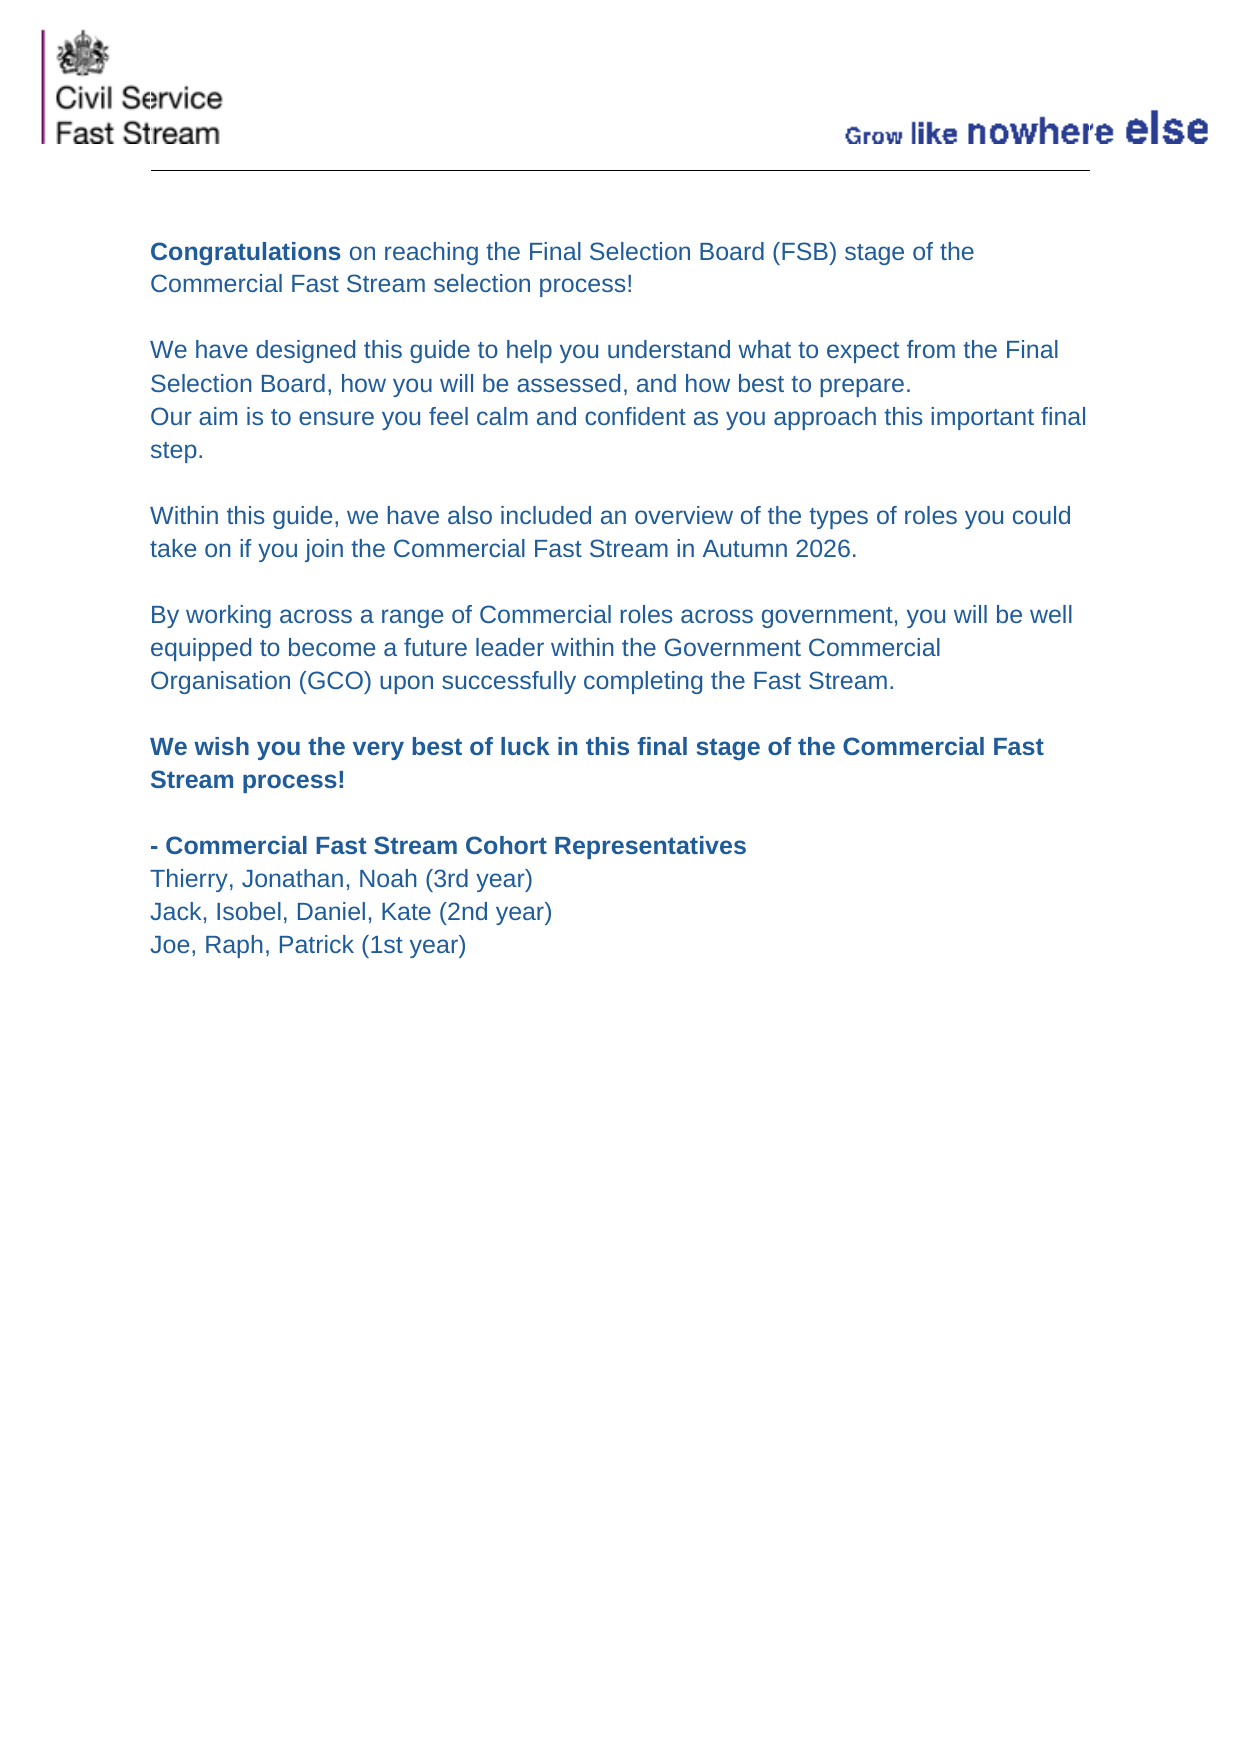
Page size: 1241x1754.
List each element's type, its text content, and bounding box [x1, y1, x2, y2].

text We have designed this guide to help you understand what to expect from the Final Selection Board, how you will be assessed, and how best to prepare. [150, 336, 1090, 397]
text Within this guide, we have also included an overview of the types of roles you could take on if you join the Commercial Fast Stream in Autumn 2026. [150, 501, 1090, 562]
text Our aim is to ensure you feel calm and confident as you approach this important final step. [150, 402, 1090, 463]
text Jack, Isobel, Daniel, Kate (2nd year) [150, 897, 1090, 926]
text We wish you the very best of luck in this final stage of the Commercial Fast Stream process! [150, 732, 1090, 793]
text By working across a range of Commercial roles across government, you will be well equipped to become a future leader within the Government Commercial Organisation (GCO) upon successfully completing the Fast Stream. [150, 600, 1090, 694]
text - Commercial Fast Stream Cohort Representatives [150, 831, 1090, 859]
text Thierry, Jonathan, Noah (3rd year) [150, 864, 1090, 893]
text Congratulations on reaching the Final Selection Board (FSB) stage of the Commercial Fast Stream selection process! [150, 236, 1090, 298]
text Joe, Raph, Patrick (1st year) [150, 930, 1090, 959]
